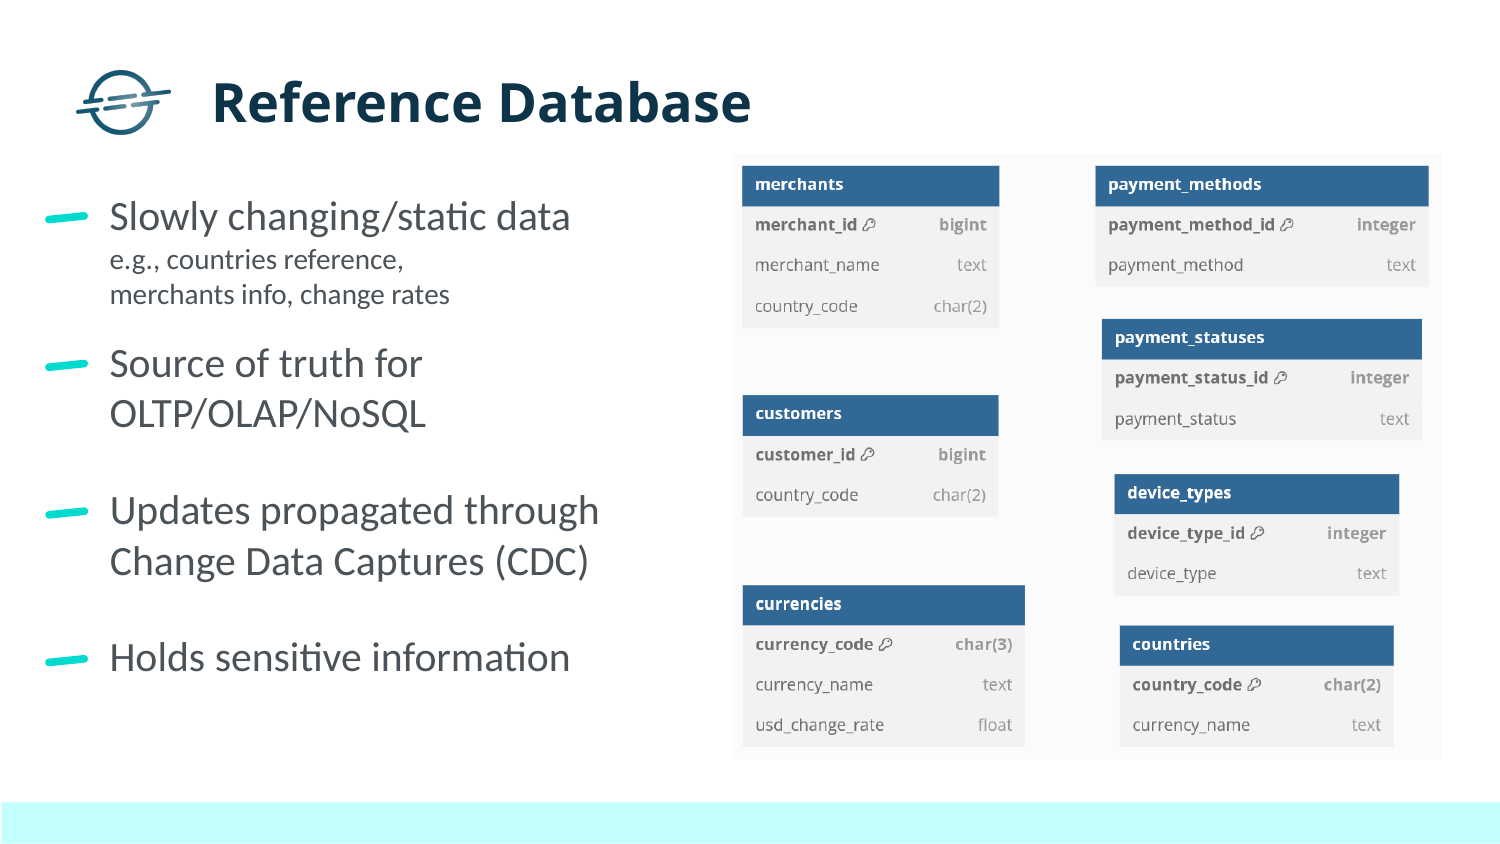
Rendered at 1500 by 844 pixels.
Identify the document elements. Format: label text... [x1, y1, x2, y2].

text_box [45, 359, 88, 371]
title Slowly changing/static data [94, 174, 675, 255]
text_box [45, 507, 89, 519]
title Source of truth for OLTP/OLAP/NoSQL [94, 320, 467, 451]
title e.g., countries reference, merchants info, change rates [94, 225, 504, 306]
text_box [1, 802, 1500, 844]
title Reference Database [196, 53, 1364, 155]
text_box [45, 212, 88, 224]
text_box [45, 655, 88, 667]
picture [76, 70, 171, 135]
title Holds sensitive information [94, 614, 702, 757]
picture [732, 154, 1442, 760]
title Updates propagated through Change Data Captures (CDC) [94, 468, 715, 599]
